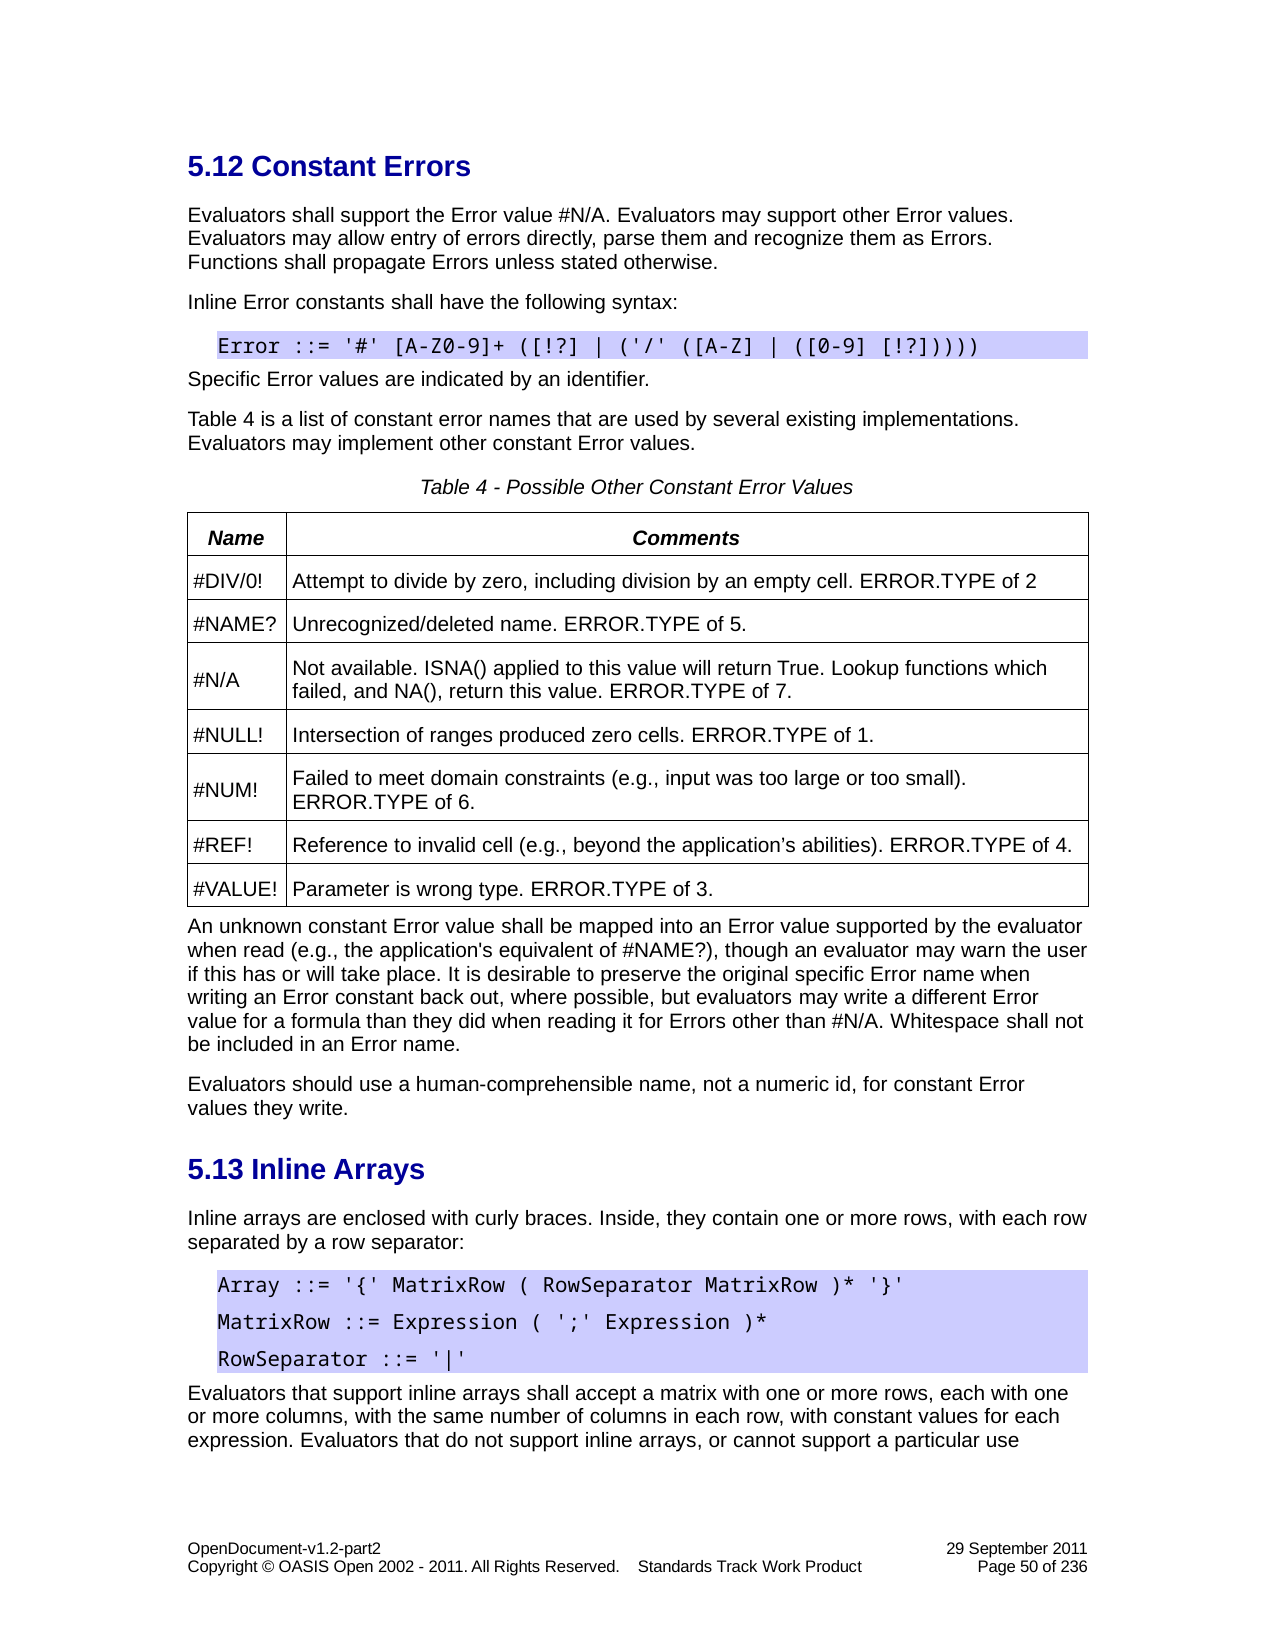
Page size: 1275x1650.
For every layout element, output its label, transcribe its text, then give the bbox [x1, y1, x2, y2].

text Error ::= '#' [A-Z0-9]+ ([!?] | ('/' ([A-Z] | ([0-9] [!?])))) [217, 331, 1088, 359]
table_cell Reference to invalid cell (e.g., beyond the application’s abilities). ERROR.TYPE of 4. [287, 821, 1088, 863]
table_cell #VALUE! [188, 864, 286, 906]
table_cell #NUM! [188, 754, 286, 819]
text Specific Error values are indicated by an identifier. [187, 368, 1088, 391]
table_cell Failed to meet domain constraints (e.g., input was too large or too small). ERROR.TYPE of 6. [287, 754, 1088, 819]
table_cell Intersection of ranges produced zero cells. ERROR.TYPE of 1. [287, 710, 1088, 753]
table_cell Attempt to divide by zero, including division by an empty cell. ERROR.TYPE of 2 [287, 556, 1088, 599]
text Evaluators should use a human-comprehensible name, not a numeric id, for constant Error values they write. [187, 1073, 1088, 1120]
text Array ::= '{' MatrixRow ( RowSeparator MatrixRow )* '}' [217, 1270, 1088, 1299]
text RowSeparator ::= '|' [217, 1344, 1088, 1373]
table_header Comments [287, 513, 1088, 555]
table_cell #NULL! [188, 710, 286, 753]
text Inline Error constants shall have the following syntax: [187, 291, 1088, 314]
table_cell #NAME? [188, 600, 286, 642]
text MatrixRow ::= Expression ( ';' Expression )* [217, 1307, 1088, 1336]
subtitle Constant Errors [187, 150, 1088, 182]
text Evaluators that support inline arrays shall accept a matrix with one or more rows, each with one or more columns, with the same number of columns in each row, with constant values for each expression. Evaluators that do not support inline arrays, or cannot support a particular use [187, 1381, 1088, 1452]
table_cell Not available. ISNA() applied to this value will return True. Lookup functions which failed, and NA(), return this value. ERROR.TYPE of 7. [287, 643, 1088, 709]
text An unknown constant Error value shall be mapped into an Error value supported by the evaluator when read (e.g., the application's equivalent of #NAME?), though an evaluator may warn the user if this has or will take place. It is desirable to preserve the original specific Error name when writing an Error constant back out, where possible, but evaluators may write a different Error value for a formula than they did when reading it for Errors other than #N/A. Whitespace shall not be included in an Error name. [187, 915, 1088, 1056]
table_cell Parameter is wrong type. ERROR.TYPE of 3. [287, 864, 1088, 906]
text Table 4 - Possible Other Constant Error Values [187, 476, 1088, 499]
table_cell Unrecognized/deleted name. ERROR.TYPE of 5. [287, 600, 1088, 642]
table_cell #N/A [188, 643, 286, 709]
table_cell #REF! [188, 821, 286, 863]
subtitle Inline Arrays [187, 1153, 1088, 1186]
text Table 4 is a list of constant error names that are used by several existing implementations. Evaluators may implement other constant Error values. [187, 408, 1088, 455]
text Inline arrays are enclosed with curly braces. Inside, they contain one or more rows, with each row separated by a row separator: [187, 1207, 1088, 1254]
table_header Name [188, 513, 286, 555]
text Evaluators shall support the Error value #N/A. Evaluators may support other Error values. Evaluators may allow entry of errors directly, parse them and recognize them as Errors. Functions shall propagate Errors unless stated otherwise. [187, 203, 1088, 274]
table_cell #DIV/0! [188, 556, 286, 599]
